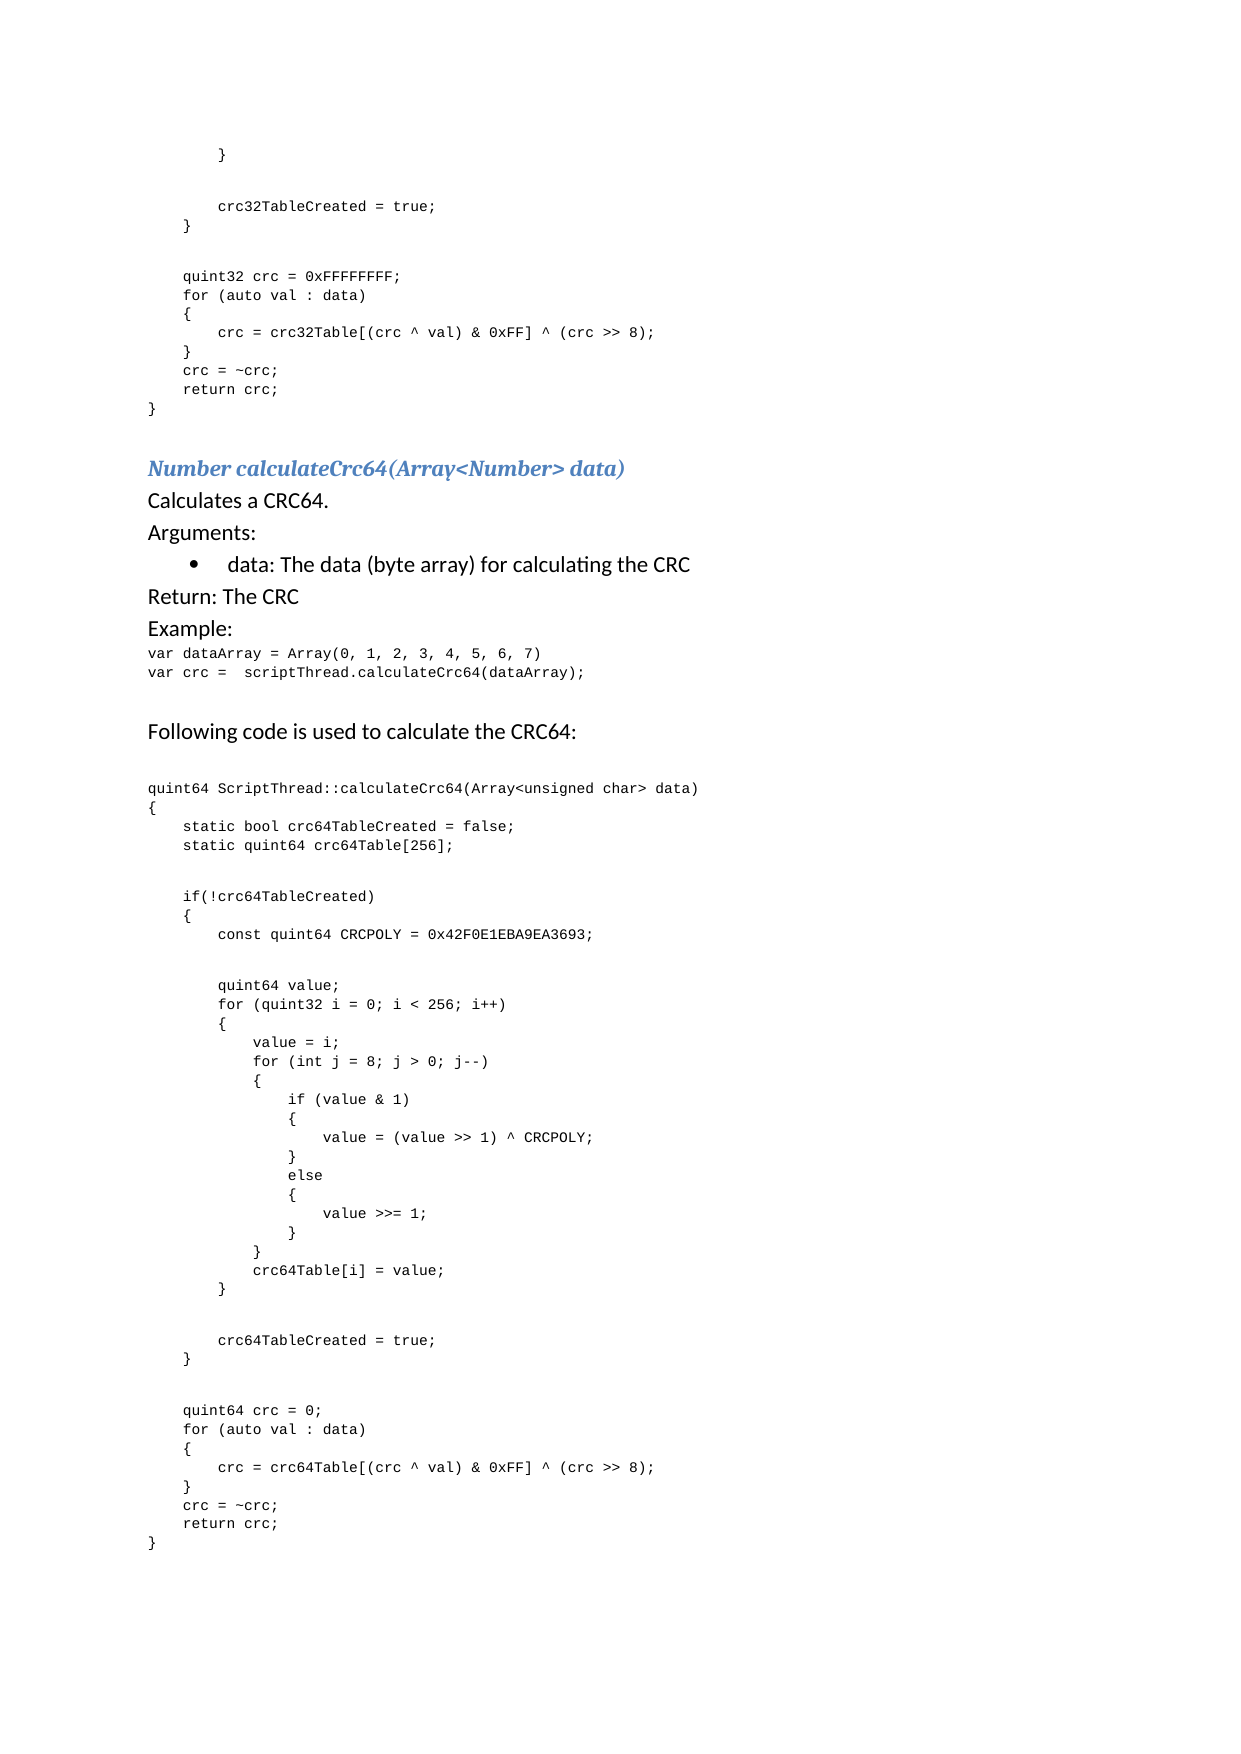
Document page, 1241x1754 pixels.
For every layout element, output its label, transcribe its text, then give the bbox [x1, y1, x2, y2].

text var dataArray = Array(0, 1, 2, 3, 4, 5, 6, 7) [148, 647, 1093, 663]
text } [148, 1536, 1093, 1552]
text { [148, 1187, 1093, 1203]
text return crc; [148, 1517, 1093, 1533]
text crc = ~crc; [148, 364, 1093, 380]
text if(!crc64TableCreated) [148, 889, 1093, 906]
text var crc = scriptThread.calculateCrc64(dataArray); [148, 666, 1093, 682]
list data: The data (byte array) for calculating the CRC [190, 550, 1093, 578]
text { [148, 1111, 1093, 1128]
text } [148, 1352, 1093, 1368]
text { [148, 307, 1093, 323]
text crc64TableCreated = true; [148, 1333, 1093, 1349]
text Example: [148, 614, 1093, 643]
text static bool crc64TableCreated = false; [148, 819, 1093, 836]
text { [148, 1441, 1093, 1457]
text } [148, 345, 1093, 361]
text value = i; [148, 1035, 1093, 1052]
text crc64Table[i] = value; [148, 1263, 1093, 1279]
text crc = crc64Table[(crc ^ val) & 0xFF] ^ (crc >> 8); [148, 1460, 1093, 1476]
text } [148, 218, 1093, 234]
text } [148, 1282, 1093, 1298]
text quint64 value; [148, 978, 1093, 995]
text { [148, 908, 1093, 925]
text Calculates a CRC64. [148, 486, 1093, 514]
text } [148, 402, 1093, 418]
text for (quint32 i = 0; i < 256; i++) [148, 997, 1093, 1014]
text } [148, 1149, 1093, 1166]
text value = (value >> 1) ^ CRCPOLY; [148, 1130, 1093, 1147]
text } [148, 148, 1093, 164]
text for (auto val : data) [148, 288, 1093, 304]
text } [148, 1479, 1093, 1495]
text crc = ~crc; [148, 1498, 1093, 1514]
text for (auto val : data) [148, 1422, 1093, 1438]
text for (int j = 8; j > 0; j--) [148, 1054, 1093, 1071]
text { [148, 800, 1093, 817]
text if (value & 1) [148, 1092, 1093, 1109]
text Return: The CRC [148, 582, 1093, 610]
text Following code is used to calculate the CRC64: [148, 717, 1093, 745]
text quint32 crc = 0xFFFFFFFF; [148, 269, 1093, 285]
text Arguments: [148, 518, 1093, 546]
text else [148, 1168, 1093, 1184]
text const quint64 CRCPOLY = 0x42F0E1EBA9EA3693; [148, 927, 1093, 944]
text } [148, 1225, 1093, 1241]
text crc = crc32Table[(crc ^ val) & 0xFF] ^ (crc >> 8); [148, 326, 1093, 342]
text static quint64 crc64Table[256]; [148, 838, 1093, 855]
text { [148, 1073, 1093, 1090]
text { [148, 1016, 1093, 1033]
subtitle Number calculateCrc64(Array<Number> data) [148, 456, 1093, 482]
text return crc; [148, 383, 1093, 399]
text value >>= 1; [148, 1206, 1093, 1222]
text crc32TableCreated = true; [148, 199, 1093, 215]
text quint64 crc = 0; [148, 1403, 1093, 1419]
text } [148, 1244, 1093, 1260]
text quint64 ScriptThread::calculateCrc64(Array<unsigned char> data) [148, 781, 1093, 798]
